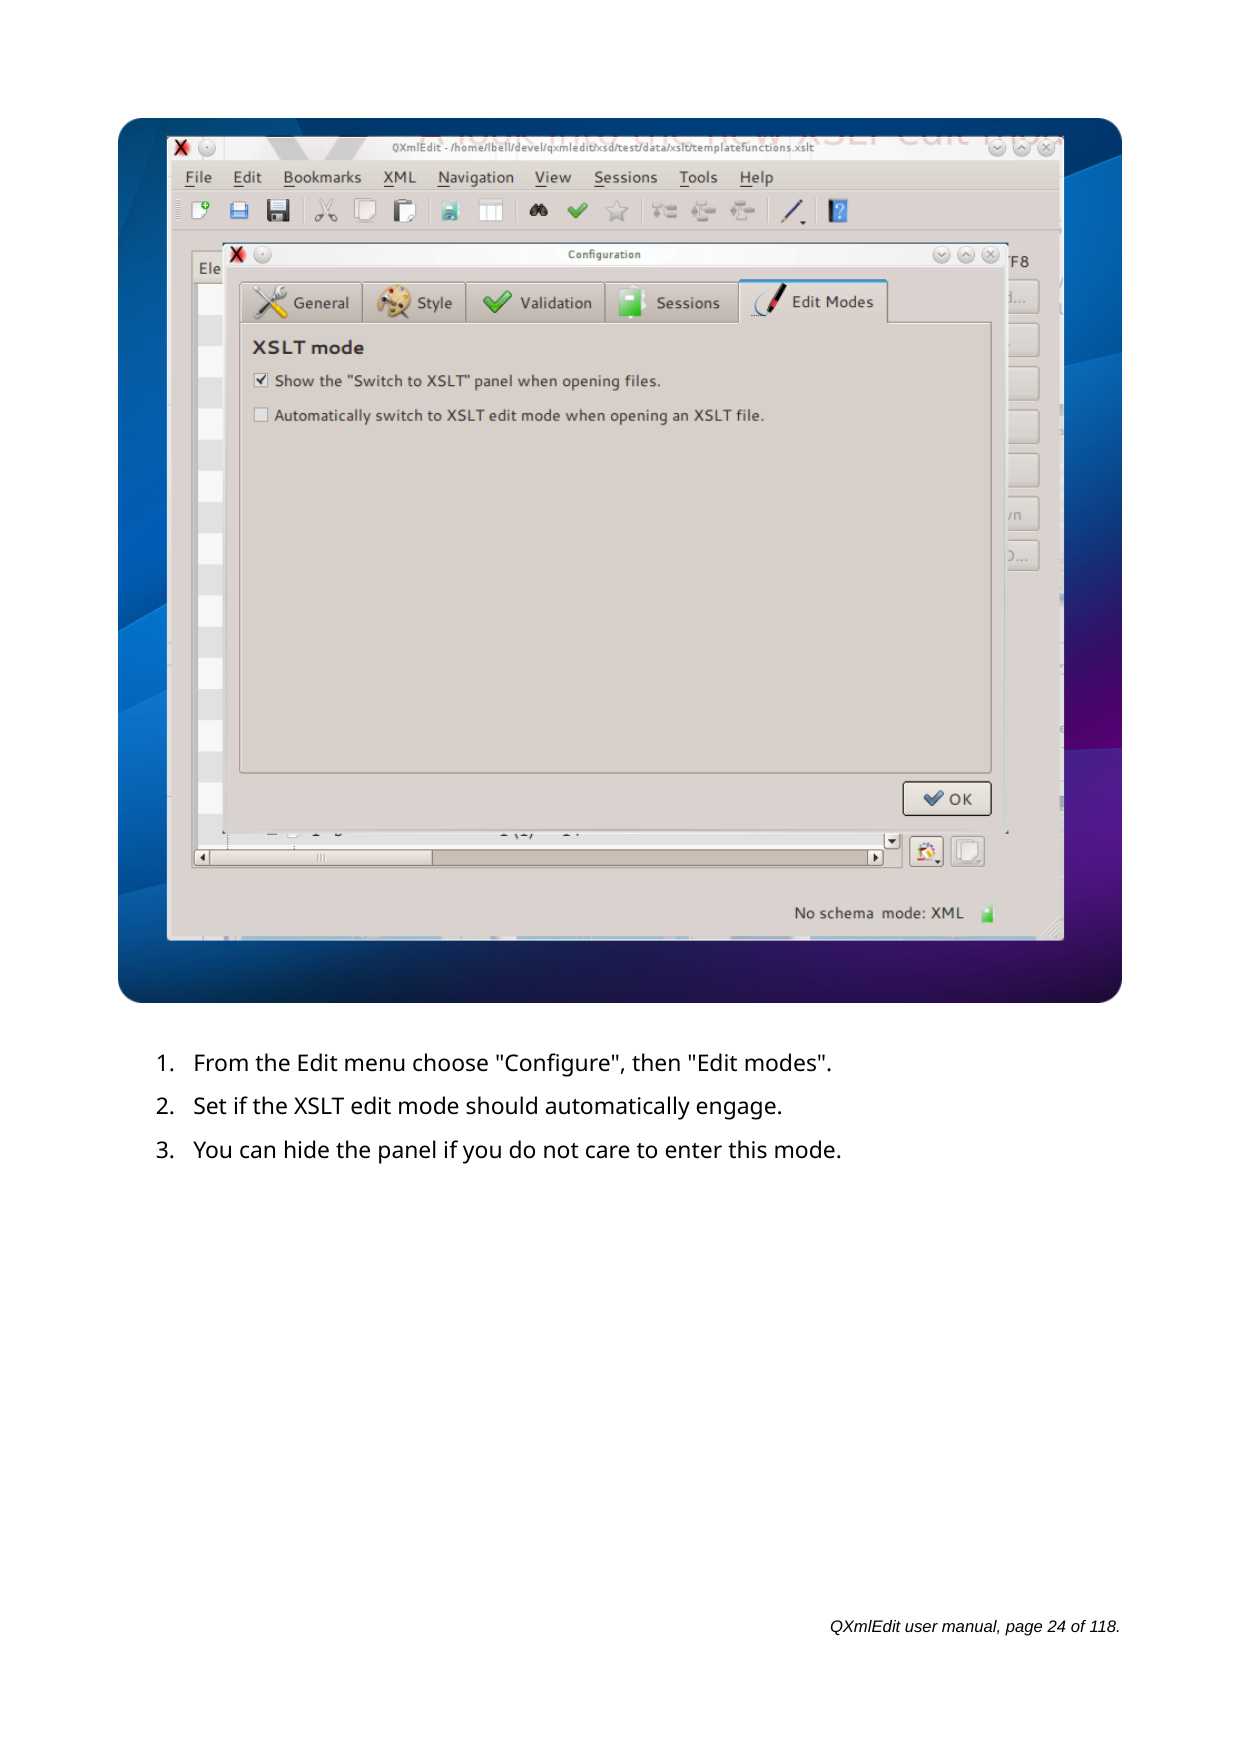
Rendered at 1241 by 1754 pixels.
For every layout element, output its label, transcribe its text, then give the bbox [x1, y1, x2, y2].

list Set if the XSLT edit mode should automatically engage. [156, 1090, 1122, 1122]
picture [118, 118, 1122, 1003]
list From the Edit menu choose "Configure", then "Edit modes". [156, 1047, 1122, 1078]
list You can hide the panel if you do not care to enter this mode. [156, 1134, 1122, 1165]
